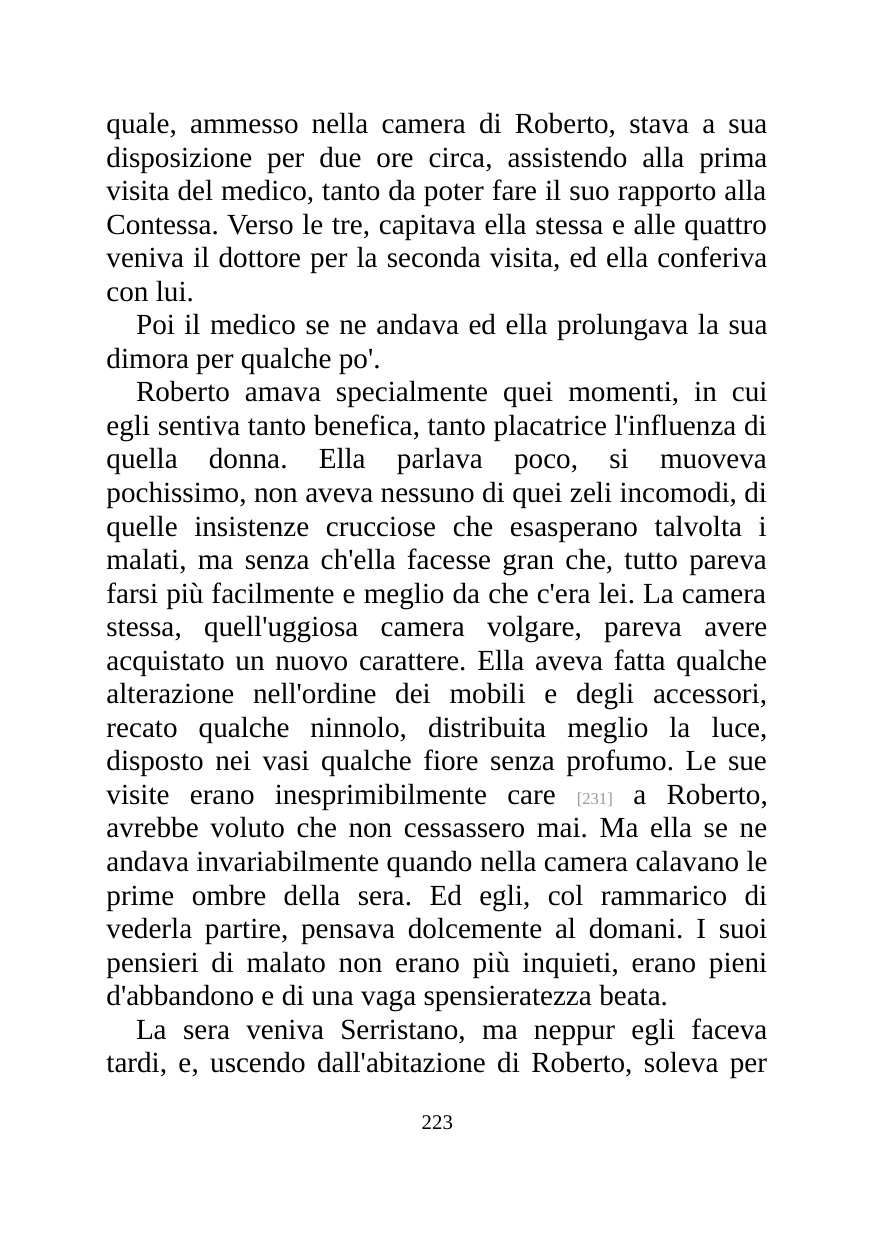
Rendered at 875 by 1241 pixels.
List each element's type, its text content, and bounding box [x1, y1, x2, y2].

text Roberto amava specialmente quei momenti, in cui egli sentiva tanto benefica, tanto placatrice l'influenza di quella donna. Ella parlava poco, si muoveva pochissimo, non aveva nessuno di quei zeli incomodi, di quelle insistenze crucciose che esasperano talvolta i malati, ma senza ch'ella facesse gran che, tutto pareva farsi più facilmente e meglio da che c'era lei. La camera stessa, quell'uggiosa camera volgare, pareva avere acquistato un nuovo carattere. Ella aveva fatta qualche alterazione nell'ordine dei mobili e degli accessori, recato qualche ninnolo, distribuita meglio la luce, disposto nei vasi qualche fiore senza profumo. Le sue visite erano inesprimibilmente care [231] a Roberto, avrebbe voluto che non cessassero mai. Ma ella se ne andava invariabilmente quando nella camera calavano le prime ombre della sera. Ed egli, col rammarico di vederla partire, pensava dolcemente al domani. I suoi pensieri di malato non erano più inquieti, erano pieni d'abbandono e di una vaga spensieratezza beata. [106, 374, 768, 1012]
text La sera veniva Serristano, ma neppur egli faceva tardi, e, uscendo dall'abitazione di Roberto, soleva per [106, 1012, 768, 1079]
text quale, ammesso nella camera di Roberto, stava a sua disposizione per due ore circa, assistendo alla prima visita del medico, tanto da poter fare il suo rapporto alla Contessa. Verso le tre, capitava ella stessa e alle quattro veniva il dottore per la seconda visita, ed ella conferiva con lui. [106, 106, 768, 307]
text Poi il medico se ne andava ed ella prolungava la sua dimora per qualche po'. [106, 307, 768, 374]
